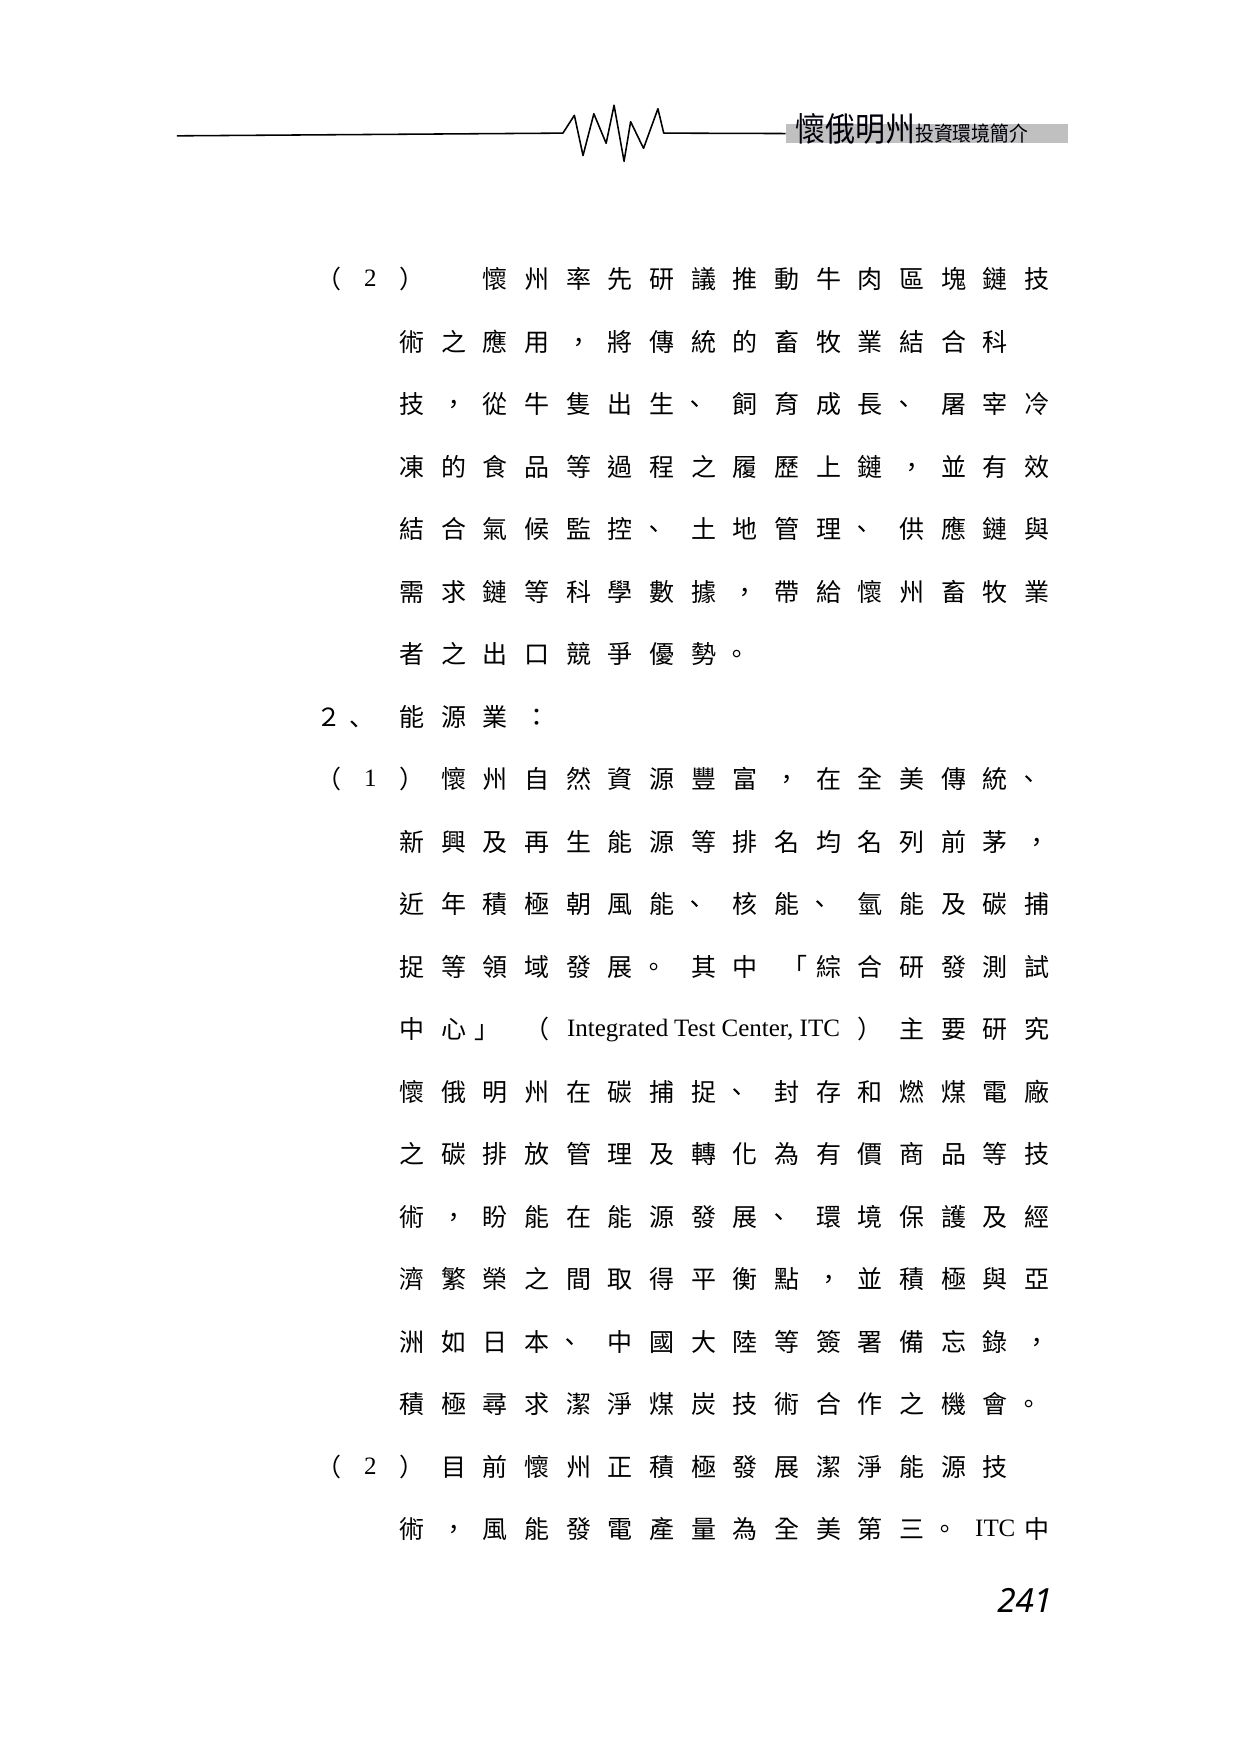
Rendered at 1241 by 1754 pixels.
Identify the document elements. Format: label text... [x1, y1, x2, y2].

text ２、能源業： [281, 674, 1058, 736]
text （2）目前懷州正積極發展潔淨能源技術，風能發電產量為全美第三。ITC中 [306, 1424, 1058, 1549]
text （2） 懷州率先研議推動牛肉區塊鏈技術之應用，將傳統的畜牧業結合科技，從牛隻出生、飼育成長、屠宰冷凍的食品等過程之履歷上鏈，並有效結合氣候監控、土地管理、供應鏈與需求鏈等科學數據，帶給懷州畜牧業者之出口競爭優勢。 [306, 236, 1058, 674]
text （1）懷州自然資源豐富，在全美傳統、新興及再生能源等排名均名列前茅，近年積極朝風能、核能、氫能及碳捕捉等領域發展。其中「綜合研發測試中心」（Integrated Test Center, ITC）主要研究懷俄明州在碳捕捉、封存和燃煤電廠之碳排放管理及轉化為有價商品等技術，盼能在能源發展、環境保護及經濟繁榮之間取得平衡點，並積極與亞洲如日本、中國大陸等簽署備忘錄，積極尋求潔淨煤炭技術合作之機會。 [306, 736, 1058, 1424]
